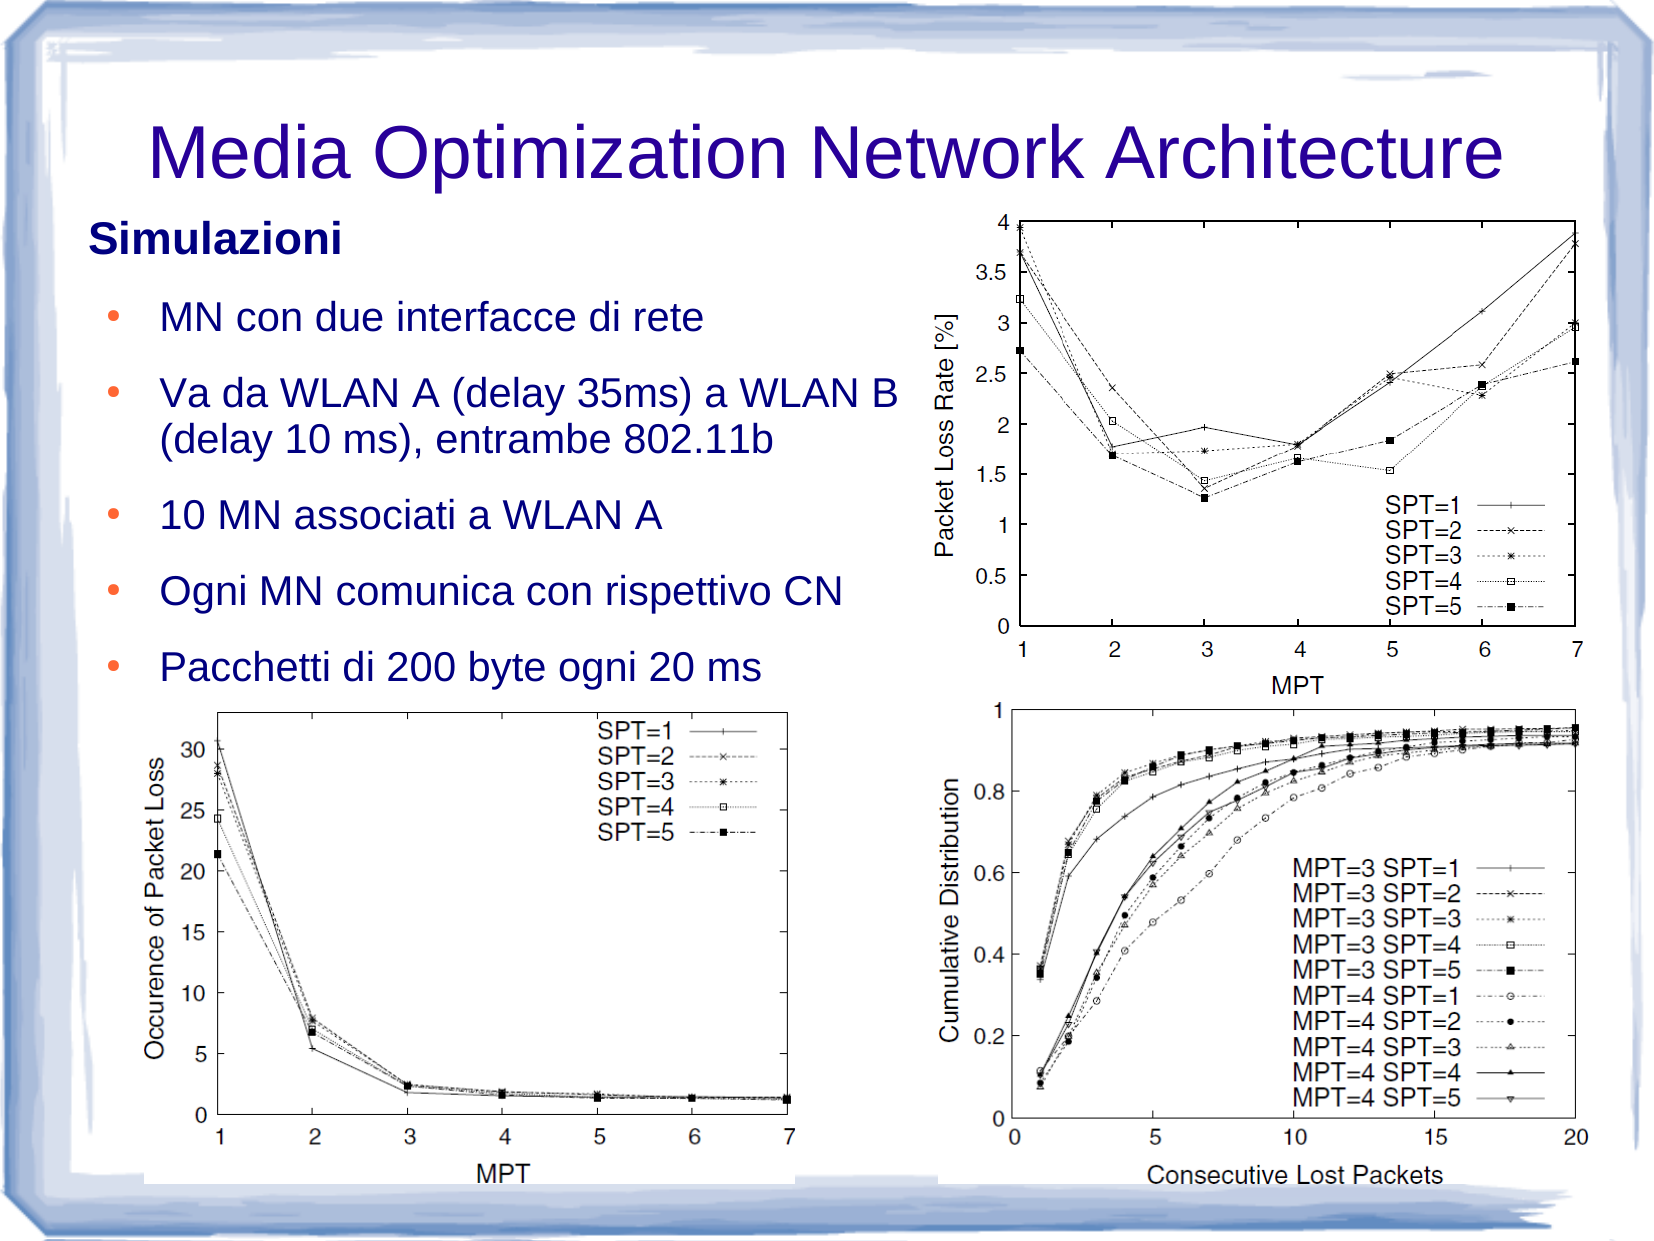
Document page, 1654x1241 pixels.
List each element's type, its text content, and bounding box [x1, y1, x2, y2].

picture [0, 0, 1654, 1241]
list Simulazioni MN con due interfacce di rete Va da WLAN A (delay 35ms) a WLAN B (delay 10 ms), entrambe 802.11b 10 MN associati a WLAN A Ogni MN comunica con rispettivo CN Pacchetti di 200 byte ogni 20 ms [88, 212, 916, 694]
title Media Optimization Network Architecture [82, 49, 1571, 257]
